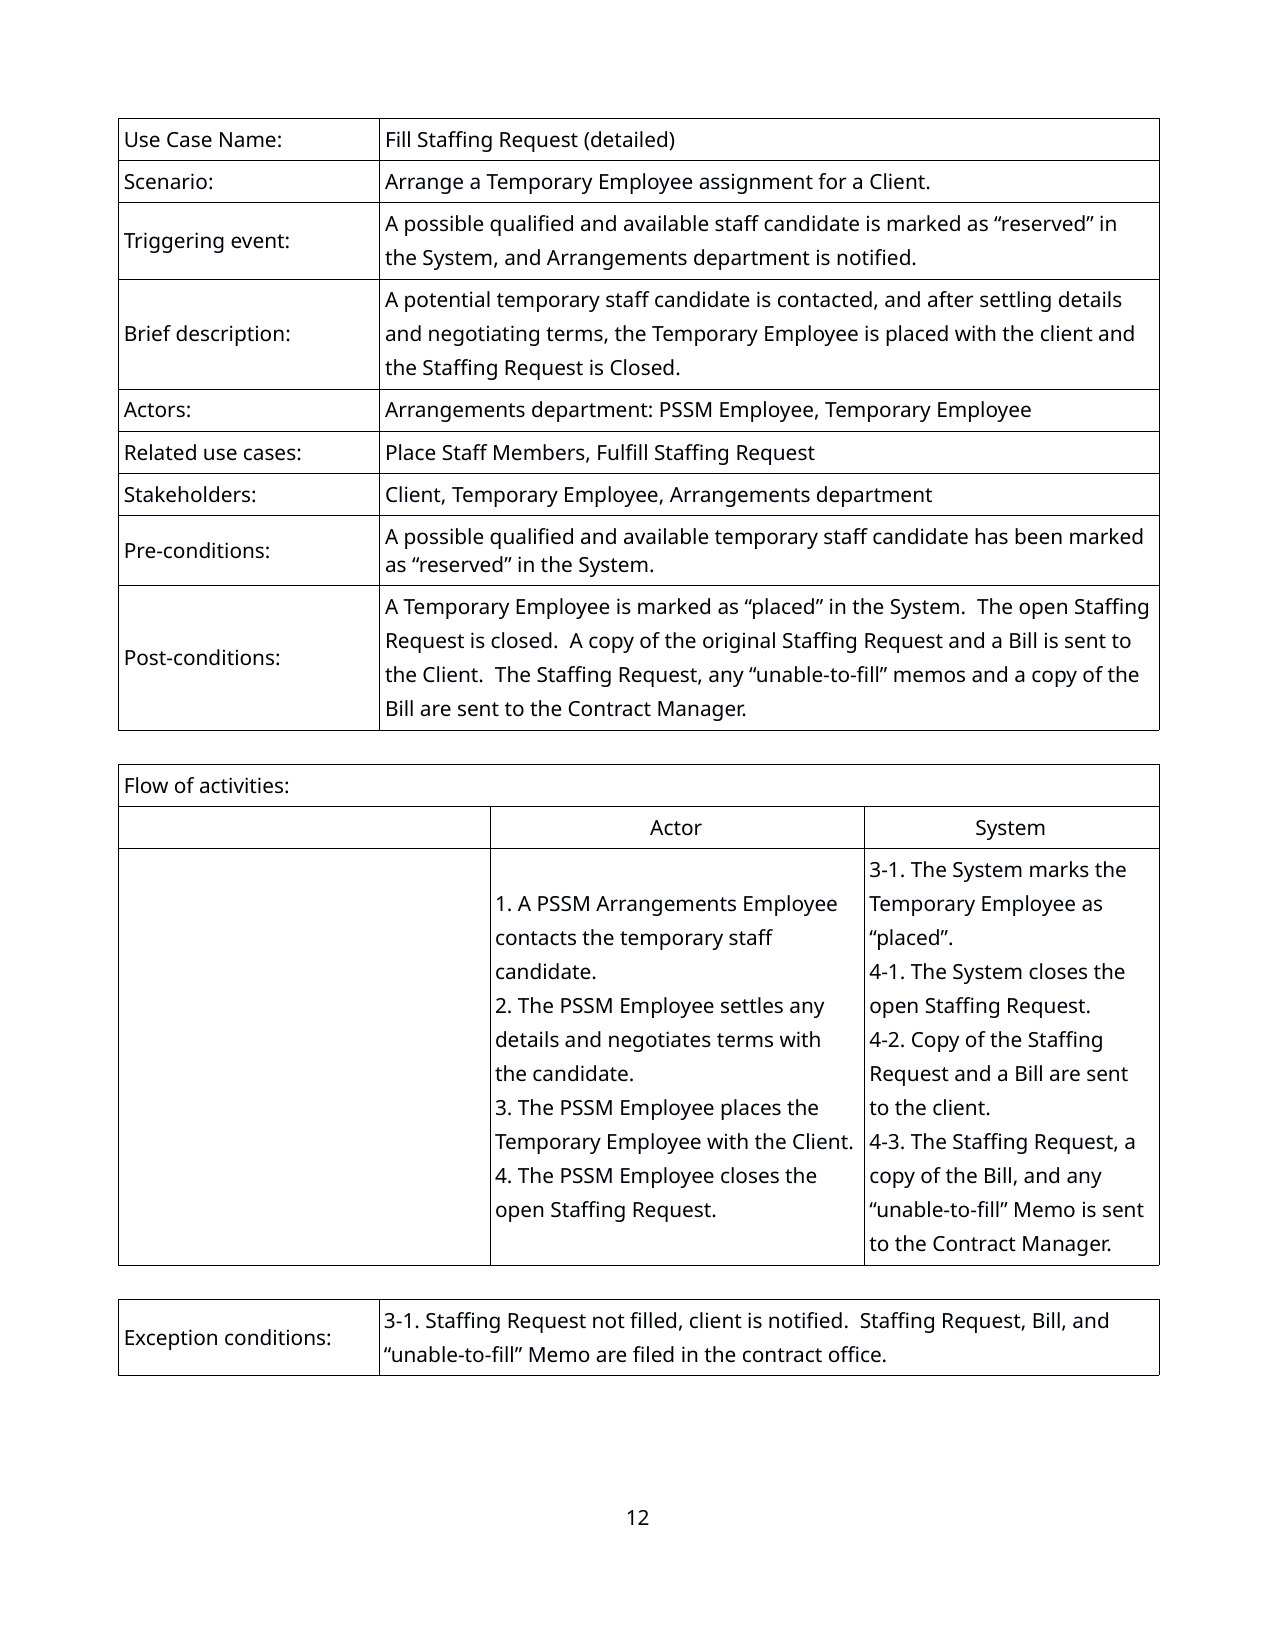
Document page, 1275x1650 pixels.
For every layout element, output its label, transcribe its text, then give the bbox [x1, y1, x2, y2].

table_cell Scenario: [119, 161, 379, 202]
table_cell Arrangements department: PSSM Employee, Temporary Employee [380, 390, 1159, 431]
table_header Fill Staffing Request (detailed) [380, 119, 1159, 160]
table_header Exception conditions: [119, 1300, 379, 1375]
table_cell Related use cases: [119, 432, 379, 473]
table_cell System [865, 807, 1159, 848]
table_cell Actor [491, 807, 864, 848]
table_cell Actors: [119, 390, 379, 431]
table_cell A possible qualified and available temporary staff candidate has been marked as “reserved” in the System. [380, 516, 1159, 585]
table_cell A possible qualified and available staff candidate is marked as “reserved” in the System, and Arrangements department is notified. [380, 203, 1159, 278]
table_header 3-1. Staffing Request not filled, client is notified. Staffing Request, Bill, and “unable-to-fill” Memo are filed in the contract office. [380, 1300, 1159, 1375]
table_cell 1. A PSSM Arrangements Employee contacts the temporary staff candidate. 2. The PSSM Employee settles any details and negotiates terms with the candidate. 3. The PSSM Employee places the Temporary Employee with the Client. 4. The PSSM Employee closes the open Staffing Request. [491, 849, 864, 1265]
table_header Use Case Name: [119, 119, 379, 160]
table_cell Pre-conditions: [119, 516, 379, 585]
table_cell [119, 807, 490, 848]
table_cell Triggering event: [119, 203, 379, 278]
table_cell A potential temporary staff candidate is contacted, and after settling details and negotiating terms, the Temporary Employee is placed with the client and the Staffing Request is Closed. [380, 280, 1159, 389]
table_cell A Temporary Employee is marked as “placed” in the System. The open Staffing Request is closed. A copy of the original Staffing Request and a Bill is sent to the Client. The Staffing Request, any “unable-to-fill” memos and a copy of the Bill are sent to the Contract Manager. [380, 586, 1159, 730]
table_cell Brief description: [119, 280, 379, 389]
table_cell Stakeholders: [119, 474, 379, 515]
table_cell Arrange a Temporary Employee assignment for a Client. [380, 161, 1159, 202]
table_cell [119, 849, 490, 1265]
table_cell Place Staff Members, Fulfill Staffing Request [380, 432, 1159, 473]
table_cell Post-conditions: [119, 586, 379, 730]
table_header Flow of activities: [119, 765, 1159, 806]
table_cell 3-1. The System marks the Temporary Employee as “placed”. 4-1. The System closes the open Staffing Request. 4-2. Copy of the Staffing Request and a Bill are sent to the client. 4-3. The Staffing Request, a copy of the Bill, and any “unable-to-fill” Memo is sent to the Contract Manager. [865, 849, 1159, 1265]
table_cell Client, Temporary Employee, Arrangements department [380, 474, 1159, 515]
